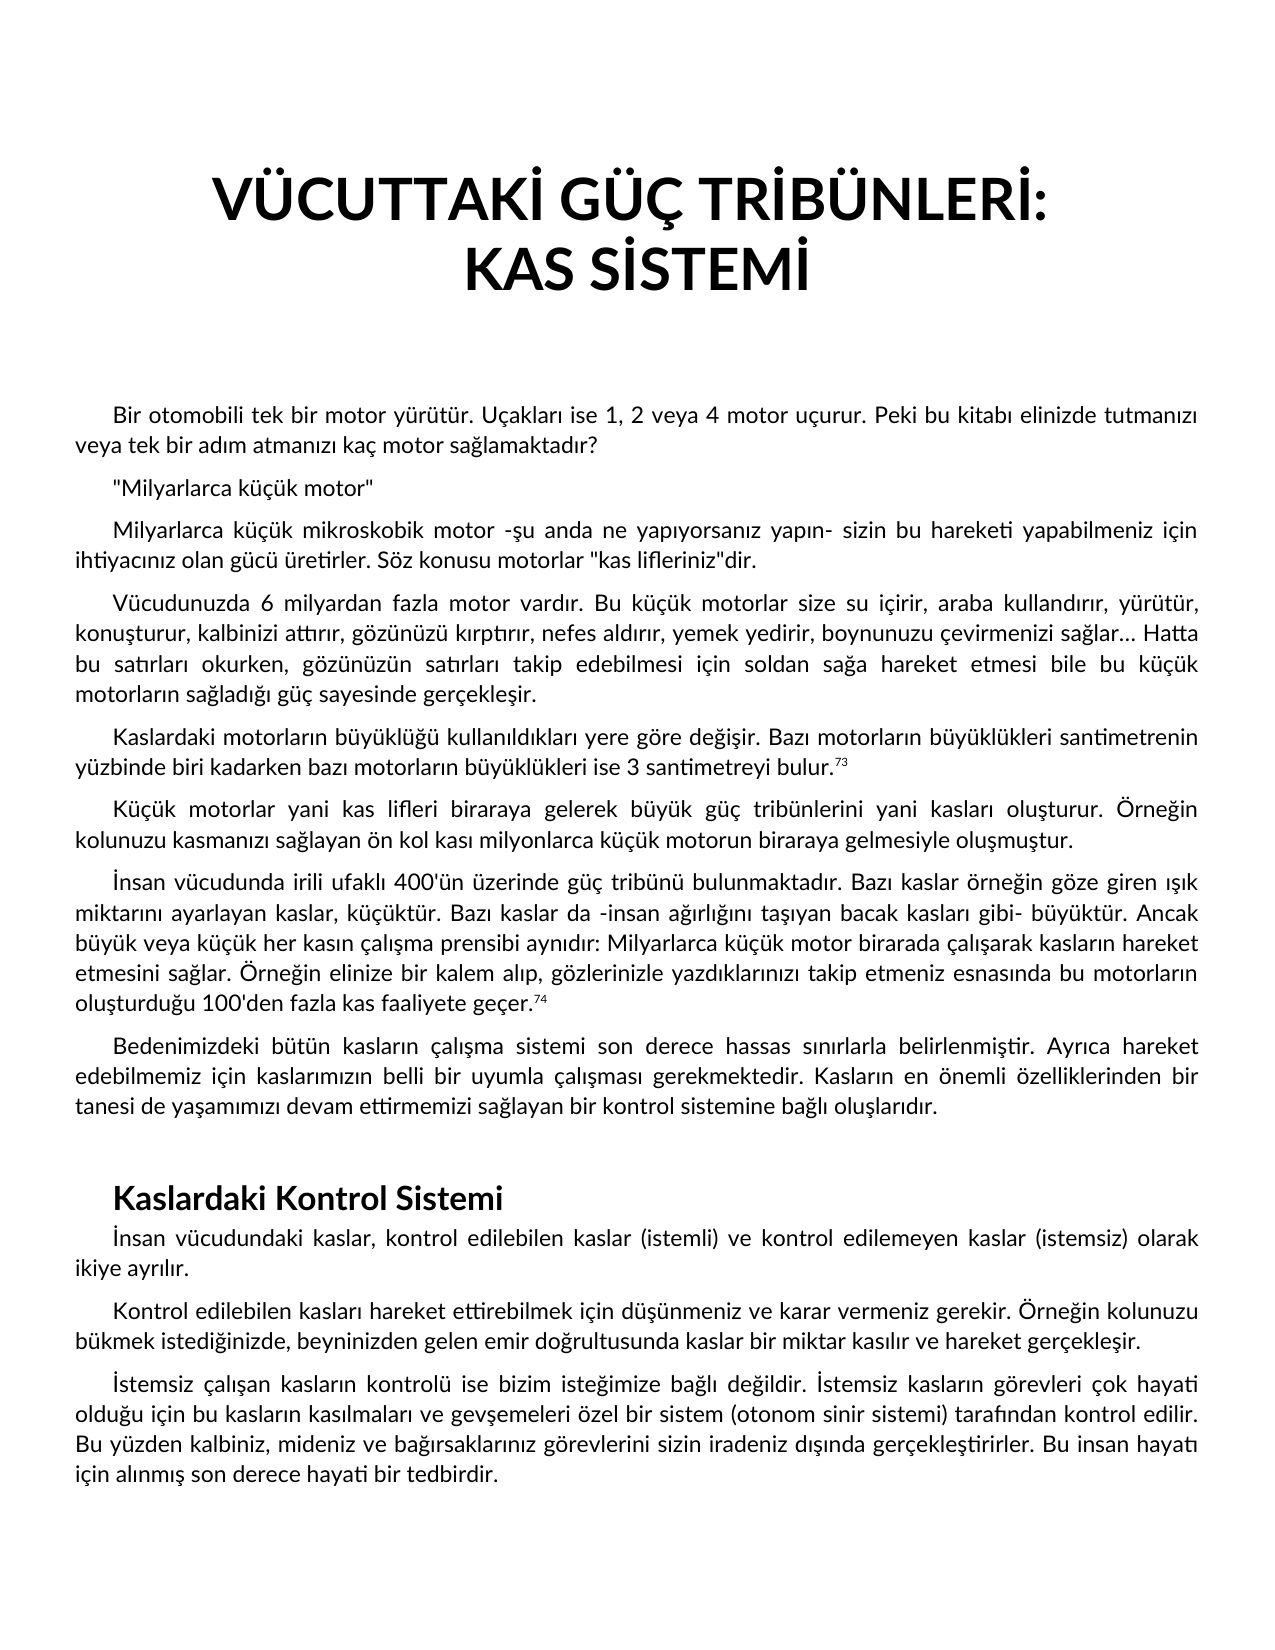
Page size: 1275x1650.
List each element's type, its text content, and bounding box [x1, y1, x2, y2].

text Kontrol edilebilen kasları hareket ettirebilmek için düşünmeniz ve karar vermeniz gerekir. Örneğin kolunuzu bükmek istediğinizde, beyninizden gelen emir doğrultusunda kaslar bir miktar kasılır ve hareket gerçekleşir. [75, 1297, 1200, 1354]
subtitle Kaslardaki Kontrol Sistemi [112, 1177, 1200, 1217]
text İnsan vücudundaki kaslar, kontrol edilebilen kaslar (istemli) ve kontrol edilemeyen kaslar (istemsiz) olarak ikiye ayrılır. [75, 1224, 1200, 1281]
subtitle VÜCUTTAKİ GÜÇ TRİBÜNLERİ: KAS SİSTEMİ [75, 162, 1200, 302]
text "Milyarlarca küçük motor" [75, 473, 1200, 501]
text Bir otomobili tek bir motor yürütür. Uçakları ise 1, 2 veya 4 motor uçurur. Peki bu kitabı elinizde tutmanızı veya tek bir adım atmanızı kaç motor sağlamaktadır? [75, 400, 1200, 458]
text İnsan vücudunda irili ufaklı 400'ün üzerinde güç tribünü bulunmaktadır. Bazı kaslar örneğin göze giren ışık miktarını ayarlayan kaslar, küçüktür. Bazı kaslar da -insan ağırlığını taşıyan bacak kasları gibi- büyüktür. Ancak büyük veya küçük her kasın çalışma prensibi aynıdır: Milyarlarca küçük motor birarada çalışarak kasların hareket etmesini sağlar. Örneğin elinize bir kalem alıp, gözlerinizle yazdıklarınızı takip etmeniz esnasında bu motorların oluşturduğu 100'den fazla kas faaliyete geçer.74 [75, 868, 1200, 1016]
text Milyarlarca küçük mikroskobik motor -şu anda ne yapıyorsanız yapın- sizin bu hareketi yapabilmeniz için ihtiyacınız olan gücü üretirler. Söz konusu motorlar "kas lifleriniz"dir. [75, 516, 1200, 574]
text İstemsiz çalışan kasların kontrolü ise bizim isteğimize bağlı değildir. İstemsiz kasların görevleri çok hayati olduğu için bu kasların kasılmaları ve gevşemeleri özel bir sistem (otonom sinir sistemi) tarafından kontrol edilir. Bu yüzden kalbiniz, mideniz ve bağırsaklarınız görevlerini sizin iradeniz dışında gerçekleştirirler. Bu insan hayatı için alınmış son derece hayati bir tedbirdir. [75, 1369, 1200, 1488]
text Vücudunuzda 6 milyardan fazla motor vardır. Bu küçük motorlar size su içirir, araba kullandırır, yürütür, konuşturur, kalbinizi attırır, gözünüzü kırptırır, nefes aldırır, yemek yedirir, boynunuzu çevirmenizi sağlar… Hatta bu satırları okurken, gözünüzün satırları takip edebilmesi için soldan sağa hareket etmesi bile bu küçük motorların sağladığı güç sayesinde gerçekleşir. [75, 589, 1200, 707]
text Kaslardaki motorların büyüklüğü kullanıldıkları yere göre değişir. Bazı motorların büyüklükleri santimetrenin yüzbinde biri kadarken bazı motorların büyüklükleri ise 3 santimetreyi bulur.73 [75, 722, 1200, 780]
text Bedenimizdeki bütün kasların çalışma sistemi son derece hassas sınırlarla belirlenmiştir. Ayrıca hareket edebilmemiz için kaslarımızın belli bir uyumla çalışması gerekmektedir. Kasların en önemli özelliklerinden bir tanesi de yaşamımızı devam ettirmemizi sağlayan bir kontrol sistemine bağlı oluşlarıdır. [75, 1032, 1200, 1119]
text Küçük motorlar yani kas lifleri biraraya gelerek büyük güç tribünlerini yani kasları oluşturur. Örneğin kolunuzu kasmanızı sağlayan ön kol kası milyonlarca küçük motorun biraraya gelmesiyle oluşmuştur. [75, 795, 1200, 853]
